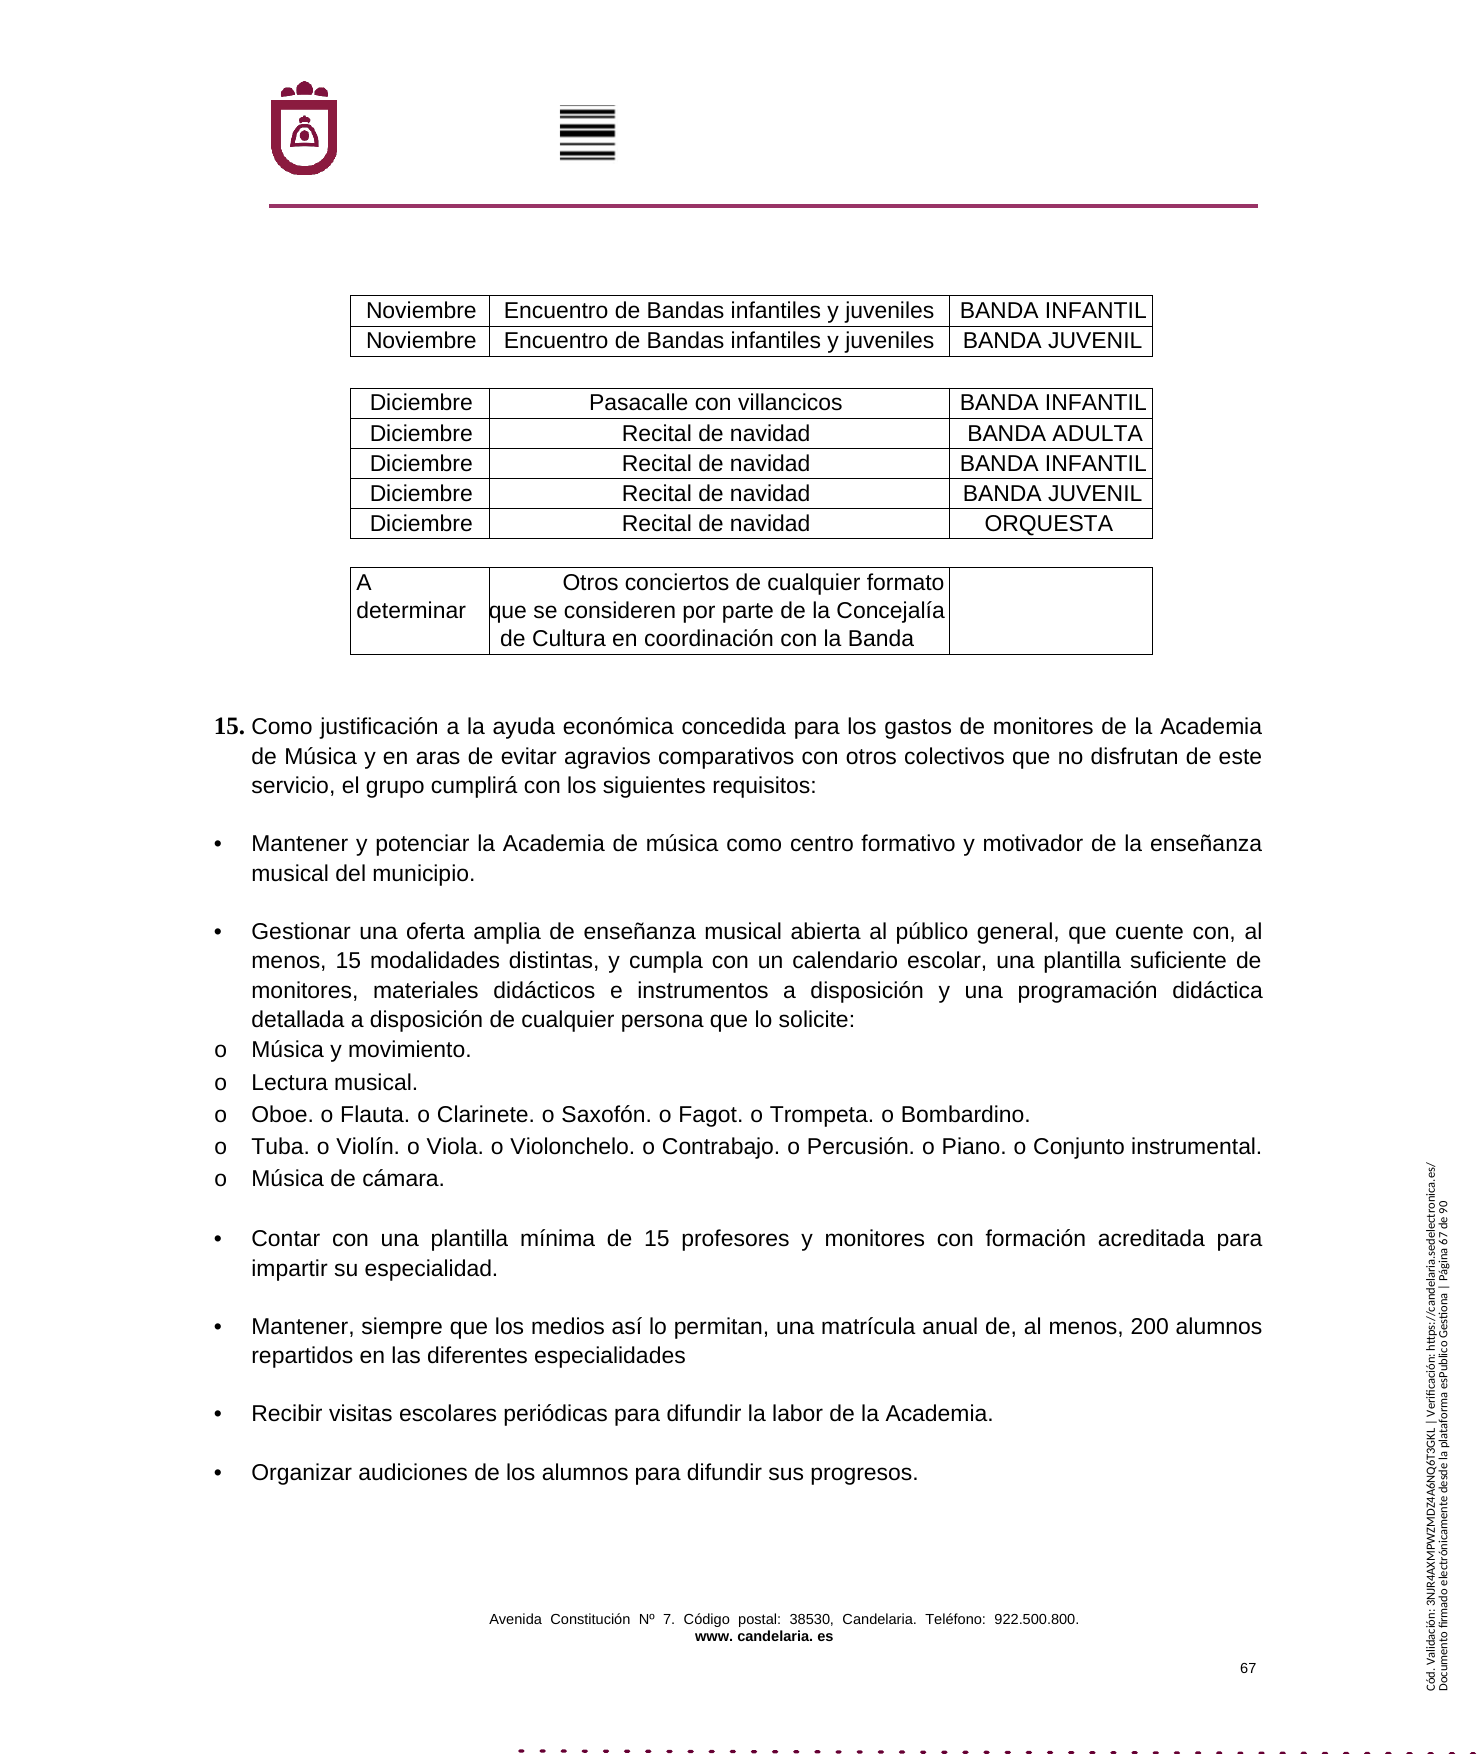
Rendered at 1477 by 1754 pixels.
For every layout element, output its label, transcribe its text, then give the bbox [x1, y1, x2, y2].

list Lectura musical. [214, 1068, 1263, 1097]
list Mantener, siempre que los medios así lo permitan, una matrícula anual de, al menos, 200 alumnos repartidos en las diferentes especialidades [214, 1313, 1263, 1368]
list Tuba. o Violín. o Viola. o Violonchelo. o Contrabajo. o Percusión. o Piano. o Conjunto instrumental. [214, 1133, 1263, 1161]
table_cell BANDA JUVENIL [950, 479, 1152, 508]
table_cell Recital de navidad [490, 449, 949, 478]
table_cell Encuentro de Bandas infantiles y juveniles [490, 296, 949, 326]
table_cell Diciembre [351, 449, 489, 478]
table_cell ORQUESTA [950, 509, 1152, 538]
table_cell Noviembre [351, 327, 489, 356]
list Música de cámara. [214, 1165, 1263, 1193]
table_cell Recital de navidad [490, 419, 949, 448]
table_header Diciembre [351, 389, 489, 417]
list Como justificación a la ayuda económica concedida para los gastos de monitores de la Academia de Música y en aras de evitar agravios comparativos con otros colectivos que no disfrutan de este servicio, el grupo cumplirá con los siguientes requisitos: [214, 711, 1263, 798]
table_cell BANDA INFANTIL [950, 296, 1152, 326]
table_header Pasacalle con villancicos [490, 389, 949, 417]
list Música y movimiento. [214, 1036, 1263, 1064]
table_cell Recital de navidad [490, 479, 949, 508]
list Gestionar una oferta amplia de enseñanza musical abierta al público general, que cuente con, al menos, 15 modalidades distintas, y cumpla con un calendario escolar, una plantilla suficiente de monitores, materiales didácticos e instrumentos a disposición y una programación didáctica detallada a disposición de cualquier persona que lo solicite: [214, 918, 1263, 1033]
table_cell Noviembre [351, 296, 489, 326]
table_cell Diciembre [351, 419, 489, 448]
list Oboe. o Flauta. o Clarinete. o Saxofón. o Fagot. o Trompeta. o Bombardino. [214, 1101, 1263, 1129]
table_header Otros conciertos de cualquier formato que se consideren por parte de la Concejalía de Cultura en coordinación con la Banda [490, 568, 949, 653]
list Organizar audiciones de los alumnos para difundir sus progresos. [214, 1458, 1263, 1485]
table_header A determinar [351, 568, 489, 653]
list Mantener y potenciar la Academia de música como centro formativo y motivador de la enseñanza musical del municipio. [214, 830, 1263, 886]
table_cell BANDA ADULTA [950, 419, 1152, 448]
table_header BANDA INFANTIL [950, 389, 1152, 417]
table_cell Recital de navidad [490, 509, 949, 538]
table_cell Encuentro de Bandas infantiles y juveniles [490, 327, 949, 356]
table_cell Diciembre [351, 479, 489, 508]
list Recibir visitas escolares periódicas para difundir la labor de la Academia. [214, 1400, 1263, 1427]
list Contar con una plantilla mínima de 15 profesores y monitores con formación acreditada para impartir su especialidad. [214, 1225, 1263, 1281]
table_cell BANDA JUVENIL [950, 327, 1152, 356]
table_cell Diciembre [351, 509, 489, 538]
table_cell BANDA INFANTIL [950, 449, 1152, 478]
table_header [950, 568, 1152, 653]
